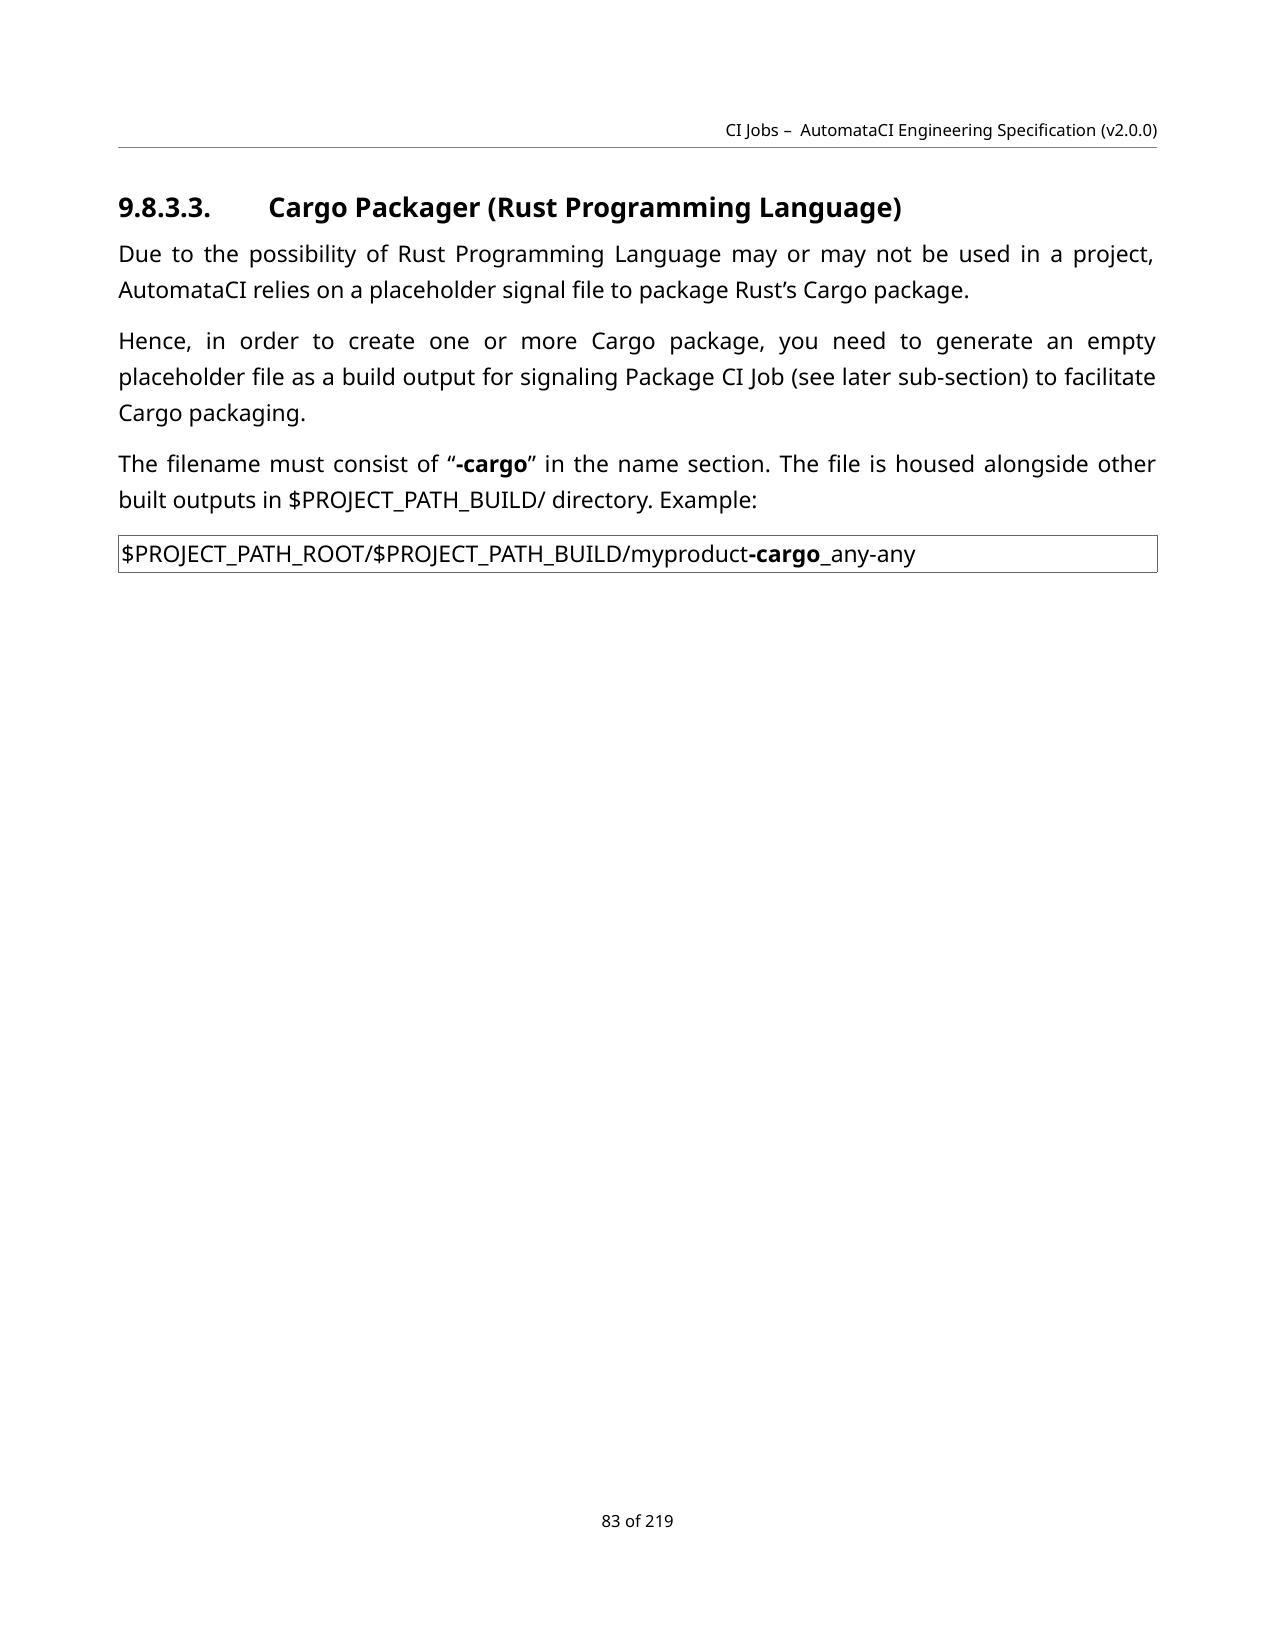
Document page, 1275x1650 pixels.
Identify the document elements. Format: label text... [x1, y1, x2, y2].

subtitle Cargo Packager (Rust Programming Language) [118, 189, 1157, 226]
text Hence, in order to create one or more Cargo package, you need to generate an empty placeholder file as a build output for signaling Package CI Job (see later sub-section) to facilitate Cargo packaging. [118, 325, 1157, 428]
text Due to the possibility of Rust Programming Language may or may not be used in a project, AutomataCI relies on a placeholder signal file to package Rust’s Cargo package. [118, 238, 1157, 305]
text The filename must consist of “-cargo” in the name section. The file is housed alongside other built outputs in $PROJECT_PATH_BUILD/ directory. Example: [118, 448, 1157, 515]
text $PROJECT_PATH_ROOT/$PROJECT_PATH_BUILD/myproduct-cargo_any-any [119, 536, 1157, 572]
